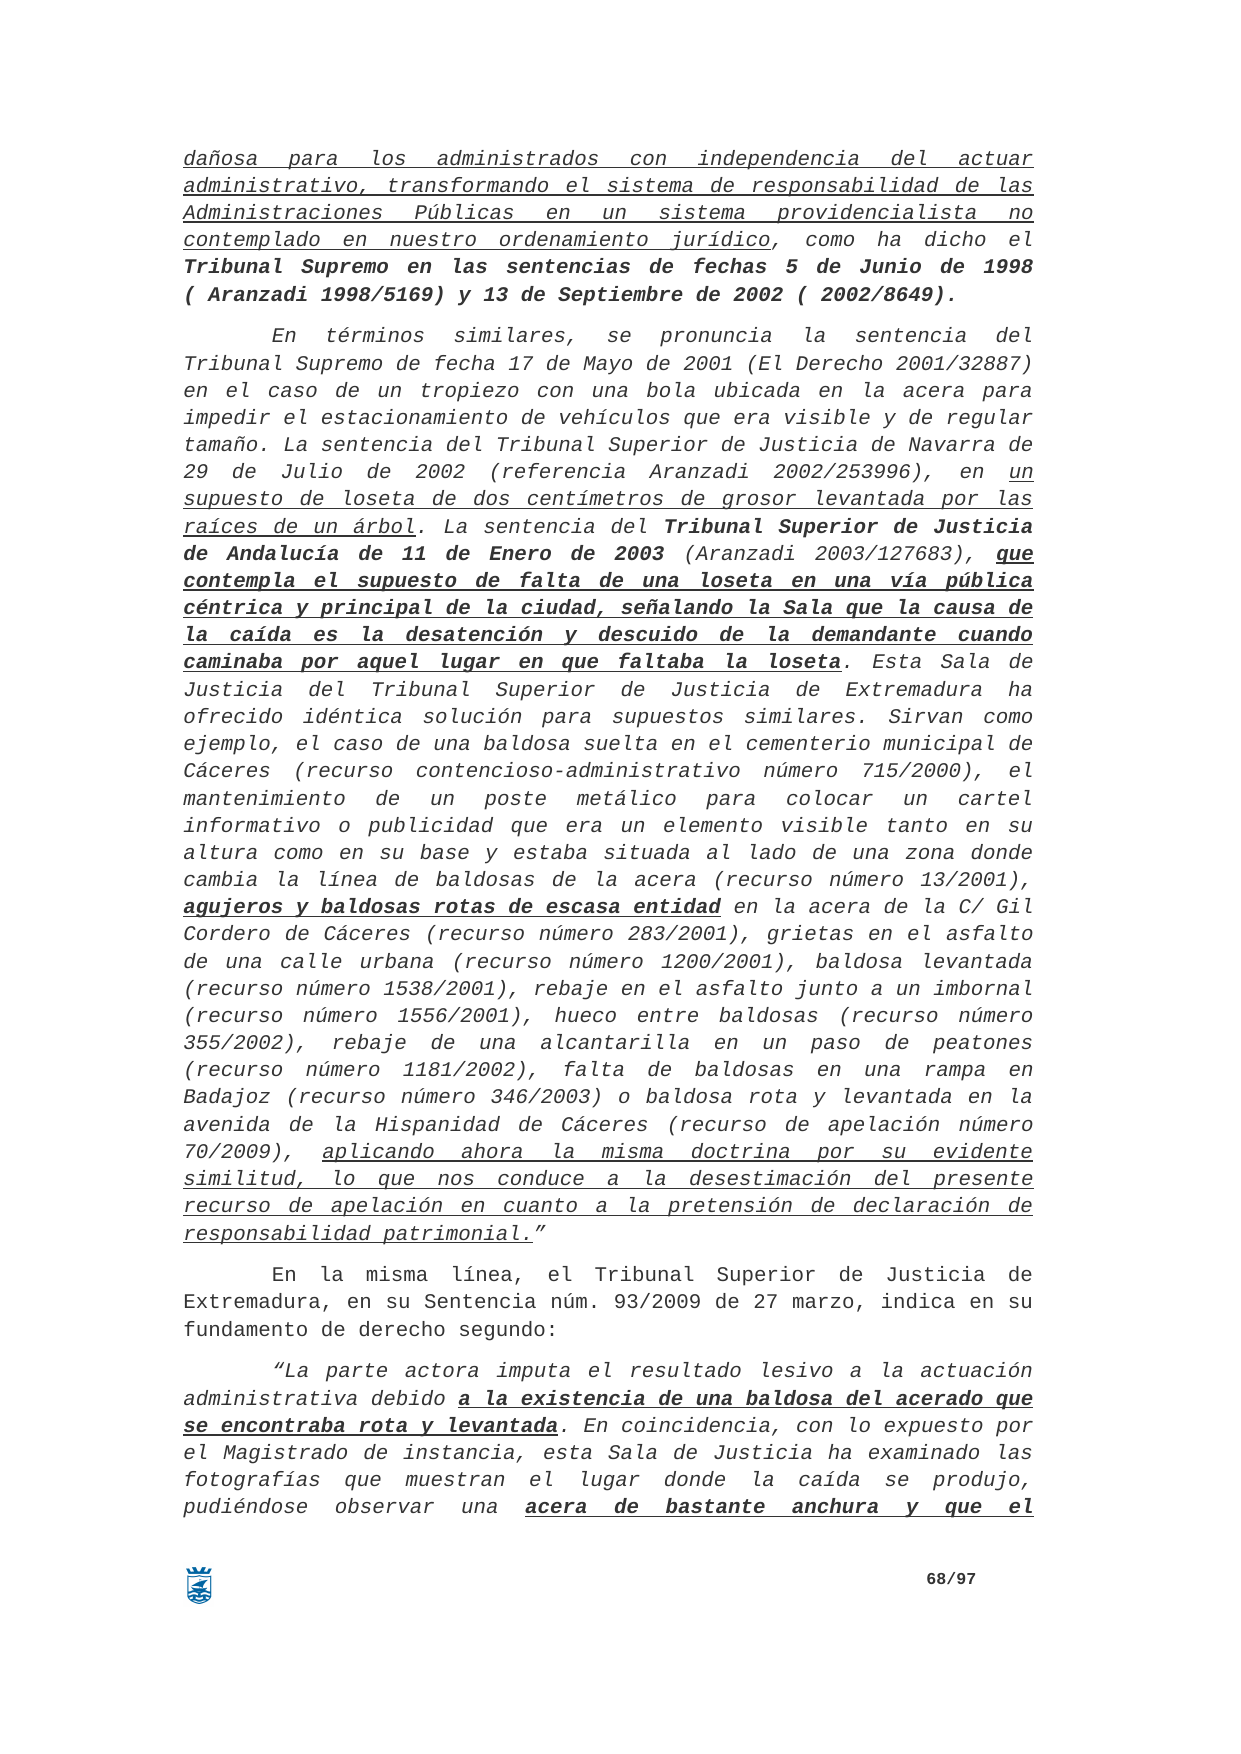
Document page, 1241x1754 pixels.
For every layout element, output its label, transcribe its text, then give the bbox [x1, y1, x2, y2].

text dañosa para los administrados con independencia del actuar [183, 148, 1033, 167]
text caminaba por aquel lugar en que faltaba la loseta. Esta Sala de Justicia del Tribunal Superior de Justicia de Extremadura ha ofrecido idéntica solución para supuestos similares. Sirvan como ejemplo, el caso de una baldosa suelta en el cementerio municipal de Cáceres (recurso contencioso-administrativo número 715/2000), el mantenimiento de un poste metálico para colocar un cartel informativo o publicidad que era un elemento visible tanto en su altura como en su base y estaba situada al lado de una zona donde cambia la línea de baldosas de la acera (recurso número 13/2001), agujeros y baldosas rotas de escasa entidad en la acera de la C/ Gil Cordero de Cáceres (recurso número 283/2001), grietas en el asfalto de una calle urbana (recurso número 1200/2001), baldosa levantada (recurso número 1538/2001), rebaje en el asfalto junto a un imbornal (recurso número 1556/2001), hueco entre baldosas (recurso número 355/2002), rebaje de una alcantarilla en un paso de peatones (recurso número 1181/2002), falta de baldosas en una rampa en Badajoz (recurso número 346/2003) o baldosa rota y levantada en la avenida de la Hispanidad de Cáceres (recurso de apelación número 70/2009), aplicando ahora la misma doctrina por su evidente similitud, lo que nos conduce a la desestimación del presente [183, 645, 1033, 1188]
text raíces de un árbol. La sentencia del Tribunal Superior de Justicia de Andalucía de 11 de Enero de 2003 (Aranzadi 2003/127683), que contempla el supuesto de falta de una loseta en una vía pública [183, 509, 1033, 589]
text la caída es la desatención y descuido de la demandante cuando [183, 618, 1033, 644]
text recurso de apelación en cuanto a la pretensión de declaración de [183, 1189, 1033, 1215]
text contemplado en nuestro ordenamiento jurídico, como ha dicho el Tribunal Supremo en las sentencias de fechas 5 de Junio de 1998 ( Aranzadi 1998/5169) y 13 de Septiembre de 2002 ( 2002/8649). [183, 223, 1033, 307]
text administrativo, transformando el sistema de responsabilidad de las [183, 168, 1033, 194]
picture [183, 1562, 214, 1607]
text céntrica y principal de la ciudad, señalando la Sala que la causa de [183, 591, 1033, 617]
text En la misma línea, el Tribunal Superior de Justicia de Extremadura, en su Sentencia núm. 93/2009 de 27 marzo, indica en su fundamento de derecho segundo: [183, 1264, 1033, 1342]
text responsabilidad patrimonial.” [183, 1216, 1033, 1246]
text Administraciones Públicas en un sistema providencialista no [183, 196, 1033, 221]
text En términos similares, se pronuncia la sentencia del Tribunal Supremo de fecha 17 de Mayo de 2001 (El Derecho 2001/32887) en el caso de un tropiezo con una bola ubicada en la acera para impedir el estacionamiento de vehículos que era visible y de regular tamaño. La sentencia del Tribunal Superior de Justicia de Navarra de 29 de Julio de 2002 (referencia Aranzadi 2002/253996), en un supuesto de loseta de dos centímetros de grosor levantada por las [183, 325, 1033, 508]
text “La parte actora imputa el resultado lesivo a la actuación administrativa debido a la existencia de una baldosa del acerado que se encontraba rota y levantada. En coincidencia, con lo expuesto por el Magistrado de instancia, esta Sala de Justicia ha examinado las fotografías que muestran el lugar donde la caída se produjo, pudiéndose observar una acera de bastante anchura y que el [183, 1360, 1033, 1520]
